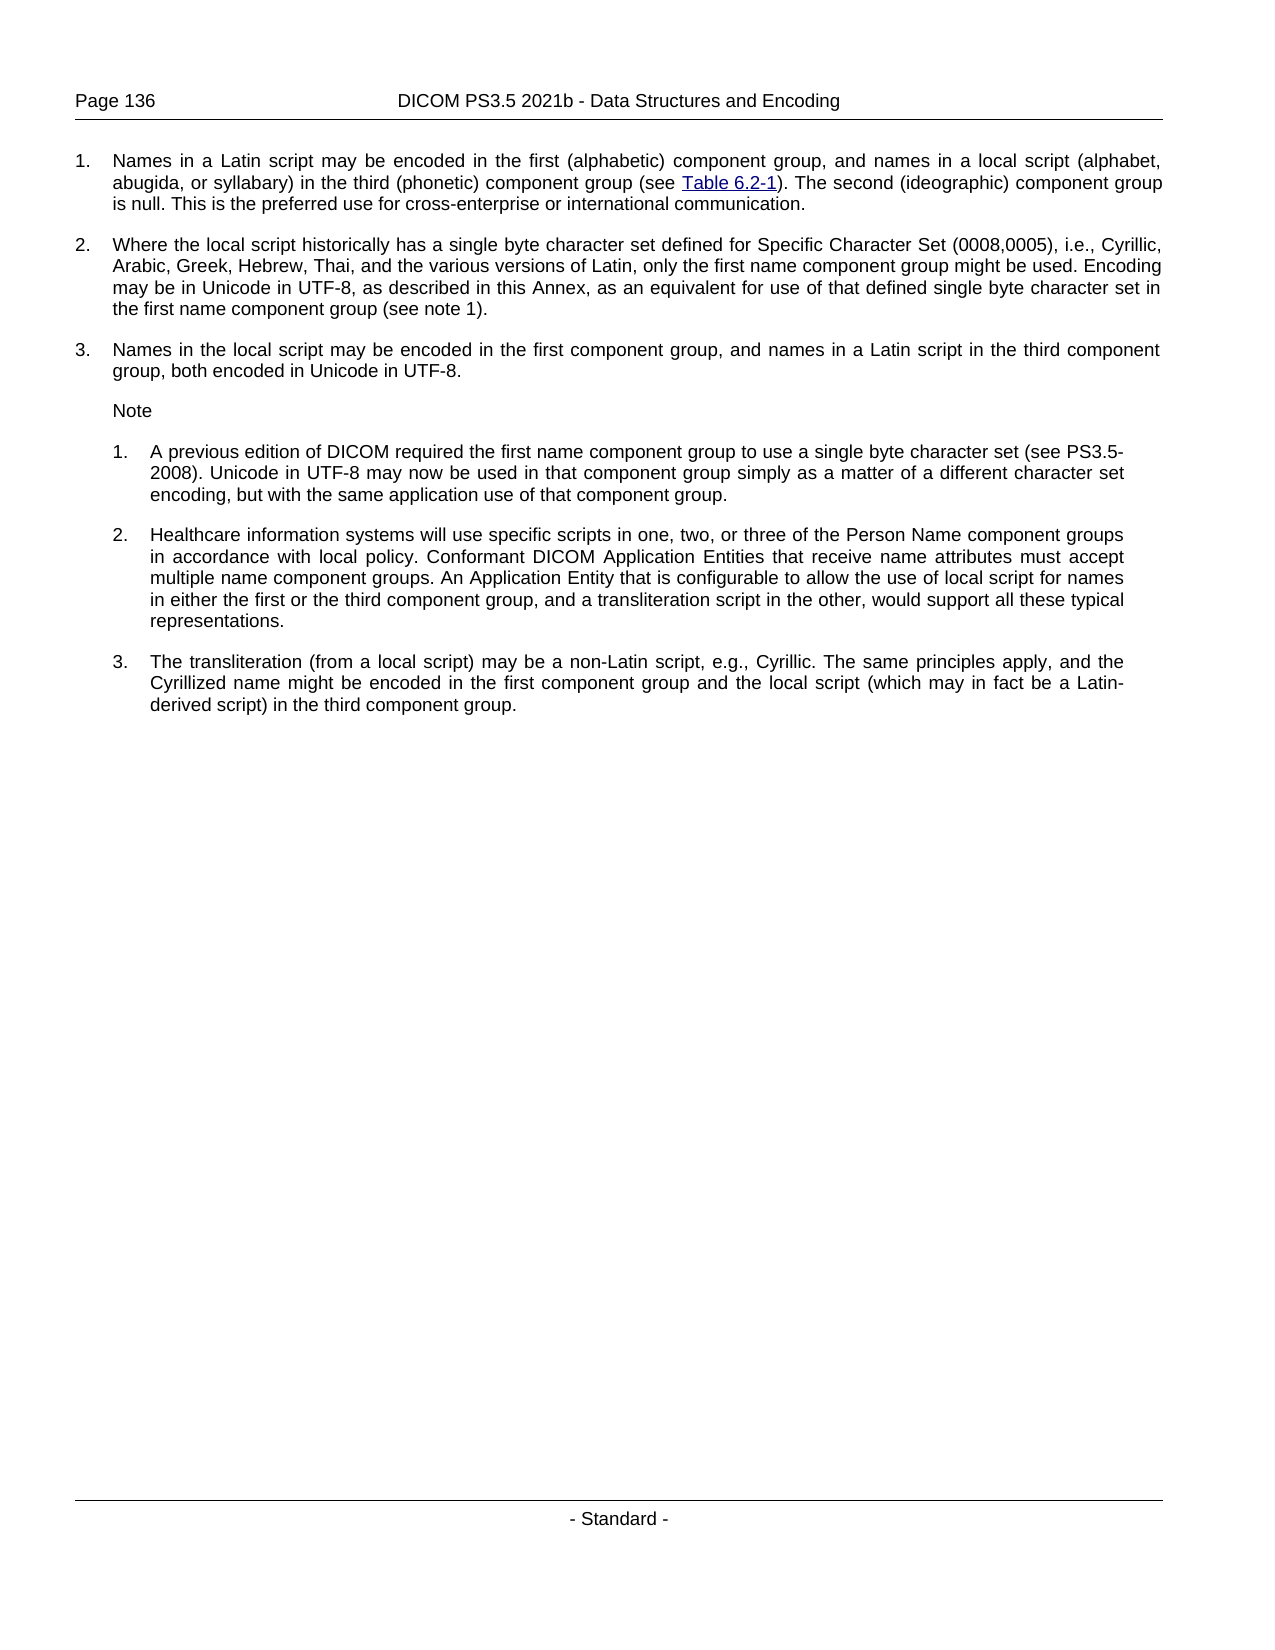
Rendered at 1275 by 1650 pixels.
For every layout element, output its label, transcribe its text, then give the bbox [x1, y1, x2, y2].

text 1. Names in a Latin script may be encoded in the first (alphabetic) component group, and names in a local script (alphabet, abugida, or syllabary) in the third (phonetic) component group (see Table 6.2-1). The second (ideographic) component group is null. This is the preferred use for cross-enterprise or international communication. [75, 150, 1162, 215]
text 2. Where the local script historically has a single byte character set defined for Specific Character Set (0008,0005), i.e., Cyrillic, Arabic, Greek, Hebrew, Thai, and the various versions of Latin, only the first name component group might be used. Encoding may be in Unicode in UTF-8, as described in this Annex, as an equivalent for use of that defined single byte character set in the first name component group (see note 1). [75, 233, 1162, 320]
text Note [112, 400, 1125, 422]
text 3. Names in the local script may be encoded in the first component group, and names in a Latin script in the third component group, both encoded in Unicode in UTF-8. [75, 338, 1162, 382]
text 3. The transliteration (from a local script) may be a non-Latin script, e.g., Cyrillic. The same principles apply, and the Cyrillized name might be encoded in the first component group and the local script (which may in fact be a Latin-derived script) in the third component group. [112, 651, 1125, 715]
text 1. A previous edition of DICOM required the first name component group to use a single byte character set (see PS3.5-2008). Unicode in UTF-8 may now be used in that component group simply as a matter of a different character set encoding, but with the same application use of that component group. [112, 441, 1125, 505]
text 2. Healthcare information systems will use specific scripts in one, two, or three of the Person Name component groups in accordance with local policy. Conformant DICOM Application Entities that receive name attributes must accept multiple name component groups. An Application Entity that is configurable to allow the use of local script for names in either the first or the third component group, and a transliteration script in the other, would support all these typical representations. [112, 524, 1125, 632]
